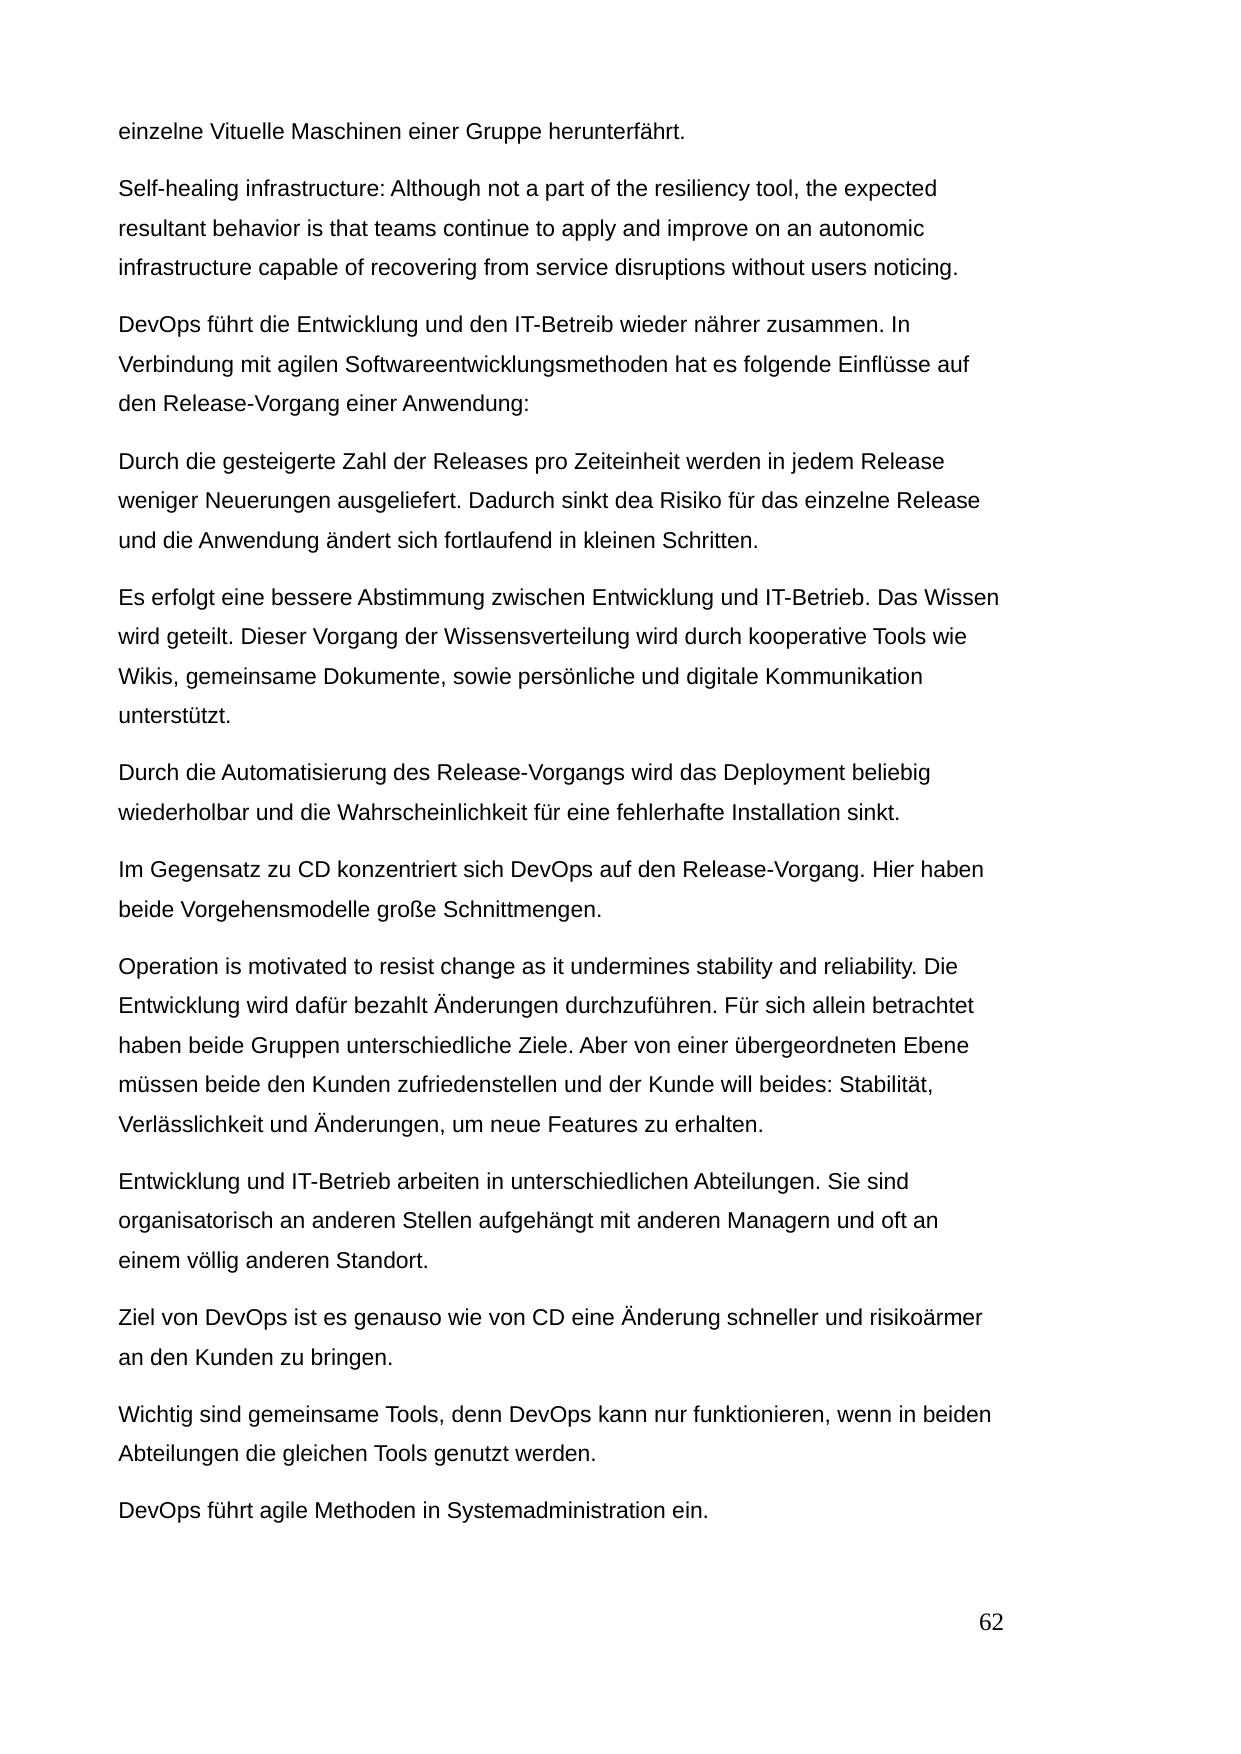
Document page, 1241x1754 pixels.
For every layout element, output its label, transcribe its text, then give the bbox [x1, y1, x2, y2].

text Durch die gesteigerte Zahl der Releases pro Zeiteinheit werden in jedem Release weniger Neuerungen ausgeliefert. Dadurch sinkt dea Risiko für das einzelne Release und die Anwendung ändert sich fortlaufend in kleinen Schritten. [118, 448, 1004, 553]
text Durch die Automatisierung des Release-Vorgangs wird das Deployment beliebig wiederholbar und die Wahrscheinlichkeit für eine fehlerhafte Installation sinkt. [118, 759, 1004, 825]
text Wichtig sind gemeinsame Tools, denn DevOps kann nur funktionieren, wenn in beiden Abteilungen die gleichen Tools genutzt werden. [118, 1401, 1004, 1466]
text DevOps führt agile Methoden in Systemadministration ein. [118, 1497, 1004, 1524]
text Operation is motivated to resist change as it undermines stability and reliability. Die Entwicklung wird dafür bezahlt Änderungen durchzuführen. Für sich allein betrachtet haben beide Gruppen unterschiedliche Ziele. Aber von einer übergeordneten Ebene müssen beide den Kunden zufriedenstellen und der Kunde will beides: Stabilität, Verlässlichkeit und Änderungen, um neue Features zu erhalten. [118, 953, 1004, 1137]
text Self-healing infrastructure: Although not a part of the resiliency tool, the expected resultant behavior is that teams continue to apply and improve on an autonomic infrastructure capable of recovering from service disruptions without users noticing. [118, 175, 1004, 281]
text Entwicklung und IT-Betrieb arbeiten in unterschiedlichen Abteilungen. Sie sind organisatorisch an anderen Stellen aufgehängt mit anderen Managern und oft an einem völlig anderen Standort. [118, 1168, 1004, 1273]
text Ziel von DevOps ist es genauso wie von CD eine Änderung schneller und risikoärmer an den Kunden zu bringen. [118, 1304, 1004, 1370]
text einzelne Vituelle Maschinen einer Gruppe herunterfährt. [118, 118, 1004, 144]
text DevOps führt die Entwicklung und den IT-Betreib wieder nährer zusammen. In Verbindung mit agilen Softwareentwicklungsmethoden hat es folgende Einflüsse auf den Release-Vorgang einer Anwendung: [118, 311, 1004, 417]
text Es erfolgt eine bessere Abstimmung zwischen Entwicklung und IT-Betrieb. Das Wissen wird geteilt. Dieser Vorgang der Wissensverteilung wird durch kooperative Tools wie Wikis, gemeinsame Dokumente, sowie persönliche und digitale Kommunikation unterstützt. [118, 584, 1004, 728]
text Im Gegensatz zu CD konzentriert sich DevOps auf den Release-Vorgang. Hier haben beide Vorgehensmodelle große Schnittmengen. [118, 856, 1004, 922]
